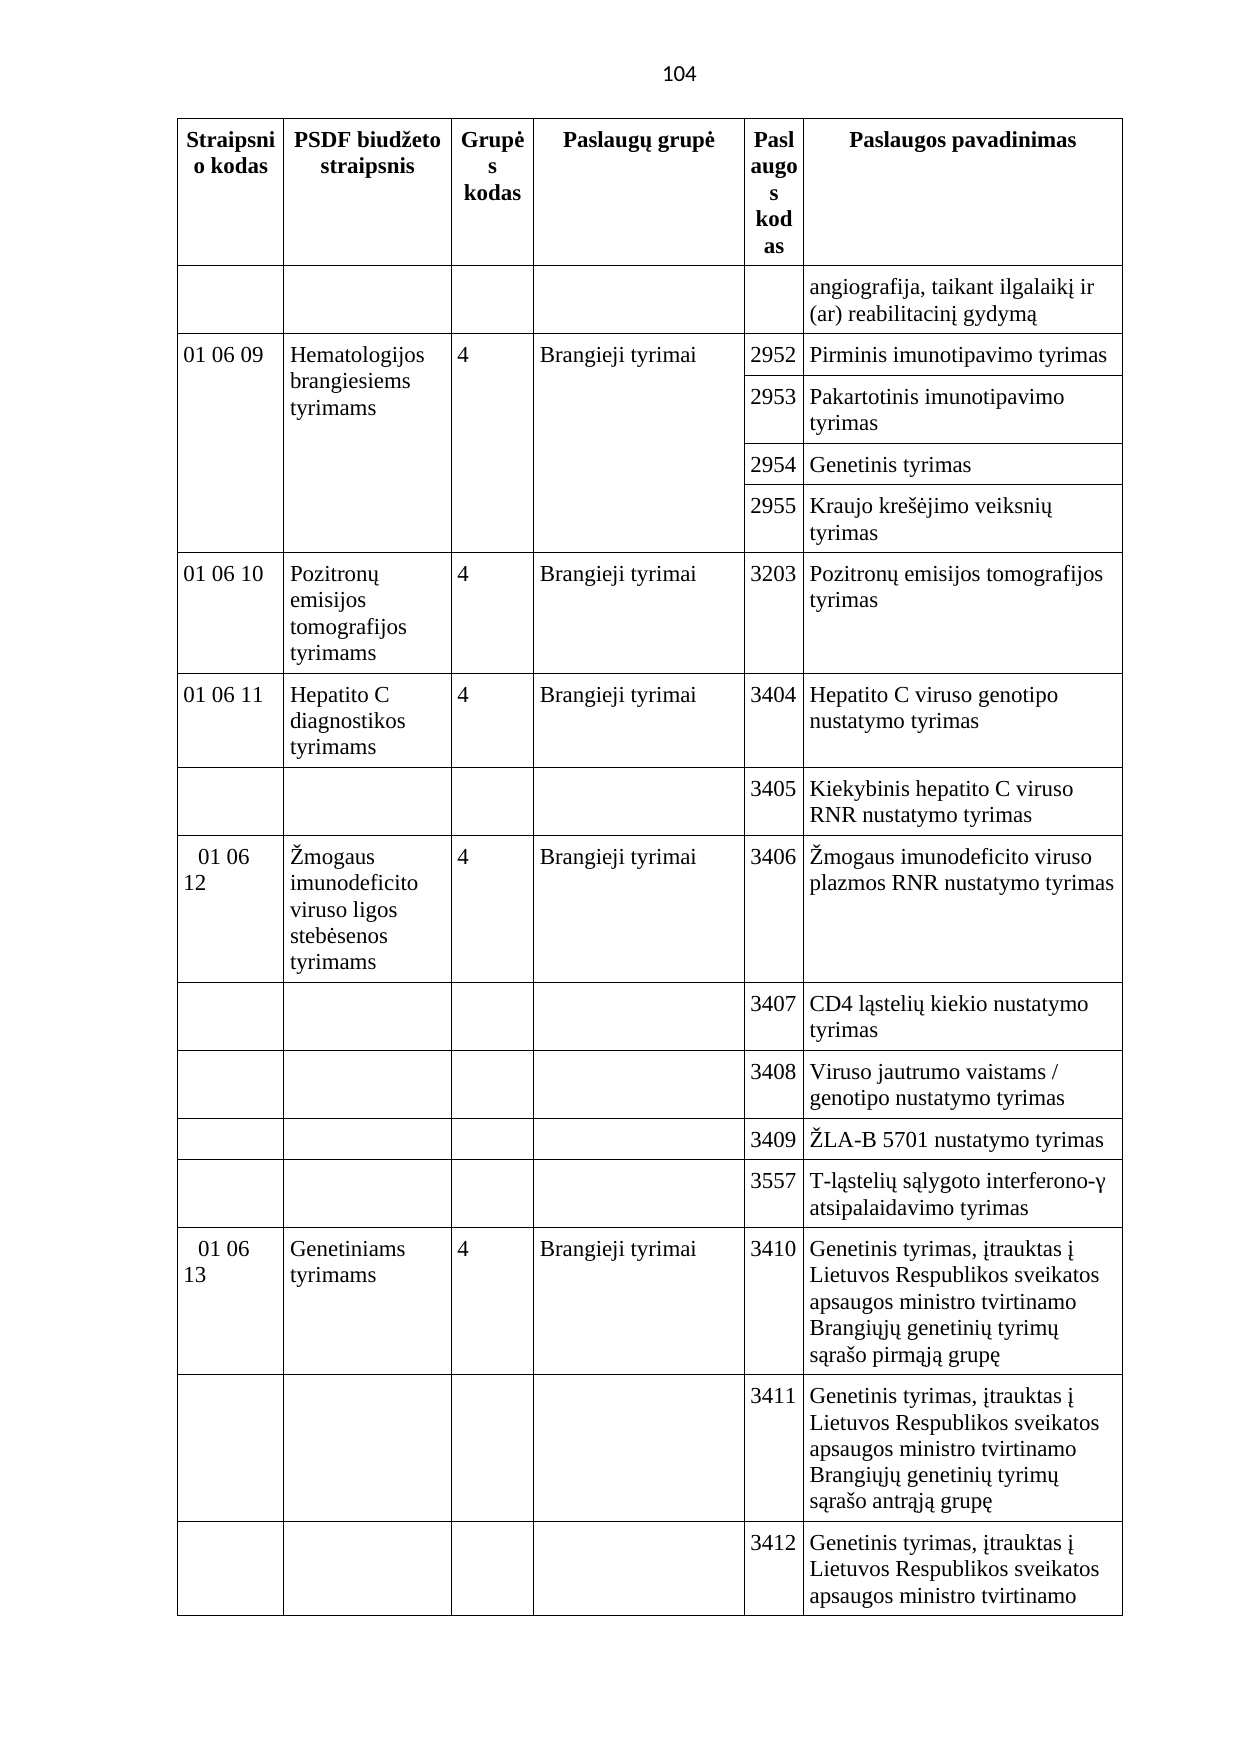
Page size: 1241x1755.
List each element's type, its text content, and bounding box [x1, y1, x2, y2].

table_cell [178, 1522, 283, 1615]
table_cell Genetinis tyrimas, įtrauktas į Lietuvos Respublikos sveikatos apsaugos ministro tvirtinamo Brangiųjų genetinių tyrimų sąrašo pirmąją grupę [804, 1228, 1122, 1374]
table_cell 3405 [745, 768, 803, 835]
table_cell Genetinis tyrimas, įtrauktas į Lietuvos Respublikos sveikatos apsaugos ministro tvirtinamo [804, 1522, 1122, 1615]
table_cell 4 [452, 553, 533, 673]
table_cell 3404 [745, 674, 803, 767]
table_cell [178, 768, 283, 835]
table_cell [178, 983, 283, 1050]
table_cell [452, 1051, 533, 1118]
table_cell [534, 1522, 744, 1615]
table_cell [178, 1051, 283, 1118]
table_cell [284, 1051, 451, 1118]
table_cell Genetinis tyrimas, įtrauktas į Lietuvos Respublikos sveikatos apsaugos ministro tvirtinamo Brangiųjų genetinių tyrimų sąrašo antrąją grupę [804, 1375, 1122, 1521]
table_header Paslaugos pavadinimas [804, 119, 1122, 265]
table_cell [534, 1119, 744, 1159]
table_cell 3410 [745, 1228, 803, 1374]
table_header PSDF biudžeto straipsnis [284, 119, 451, 265]
table_cell [178, 443, 283, 484]
table_cell 3411 [745, 1375, 803, 1521]
table_cell [178, 1375, 283, 1521]
table_header Paslaugų grupė [534, 119, 744, 265]
table_cell angiografija, taikant ilgalaikį ir (ar) reabilitacinį gydymą [804, 266, 1122, 333]
table_cell Kraujo krešėjimo veiksnių tyrimas [804, 485, 1122, 552]
table_cell [452, 375, 533, 442]
table_cell Kiekybinis hepatito C viruso RNR nustatymo tyrimas [804, 768, 1122, 835]
table_cell [534, 266, 744, 333]
table_cell [534, 375, 744, 442]
table_cell [452, 1160, 533, 1227]
table_cell 2953 [745, 376, 803, 442]
table_cell Hepatito C diagnostikos tyrimams [284, 674, 451, 767]
table_cell 3412 [745, 1522, 803, 1615]
table_cell [534, 1160, 744, 1227]
table_cell [534, 484, 744, 552]
table_cell [745, 266, 803, 333]
table_cell [284, 768, 451, 835]
table_cell Pozitronų emisijos tomografijos tyrimas [804, 553, 1122, 673]
table_cell Brangieji tyrimai [534, 836, 744, 982]
table_cell [284, 484, 451, 552]
table_cell 3407 [745, 983, 803, 1050]
table_cell 3409 [745, 1119, 803, 1159]
table_cell [178, 1160, 283, 1227]
table_cell [178, 266, 283, 333]
table_cell [452, 266, 533, 333]
table_cell Genetiniams tyrimams [284, 1228, 451, 1374]
table_cell Brangieji tyrimai [534, 334, 744, 374]
table_cell 01 06 11 [178, 674, 283, 767]
table_cell 3203 [745, 553, 803, 673]
table_cell [534, 768, 744, 835]
table_cell [452, 1375, 533, 1521]
table_cell T-ląstelių sąlygoto interferono-γ atsipalaidavimo tyrimas [804, 1160, 1122, 1227]
table_cell [452, 443, 533, 484]
table_cell [534, 1051, 744, 1118]
table_cell 01 06 12 [178, 836, 283, 982]
table_cell 3557 [745, 1160, 803, 1227]
table_cell [452, 484, 533, 552]
table_cell CD4 ląstelių kiekio nustatymo tyrimas [804, 983, 1122, 1050]
table_cell Brangieji tyrimai [534, 674, 744, 767]
table_header Paslaugos kodas [745, 119, 803, 265]
table_cell Viruso jautrumo vaistams / genotipo nustatymo tyrimas [804, 1051, 1122, 1118]
table_cell 2955 [745, 485, 803, 552]
table_cell 4 [452, 334, 533, 374]
table_cell [534, 983, 744, 1050]
table_cell 01 06 13 [178, 1228, 283, 1374]
table_cell Genetinis tyrimas [804, 444, 1122, 484]
table_cell Hematologijos brangiesiems tyrimams [284, 334, 451, 484]
table_cell [284, 1522, 451, 1615]
table_cell [284, 1375, 451, 1521]
table_cell 3406 [745, 836, 803, 982]
table_cell [452, 983, 533, 1050]
table_cell [178, 375, 283, 442]
table_header Straipsnio kodas [178, 119, 283, 265]
table_cell 01 06 09 [178, 334, 283, 374]
table_header Grupės kodas [452, 119, 533, 265]
table_cell [534, 1375, 744, 1521]
table_cell [452, 1522, 533, 1615]
table_cell [284, 983, 451, 1050]
table_cell [284, 1160, 451, 1227]
table_cell 01 06 10 [178, 553, 283, 673]
table_cell 4 [452, 836, 533, 982]
table_cell [534, 443, 744, 484]
table_cell Žmogaus imunodeficito viruso ligos stebėsenos tyrimams [284, 836, 451, 982]
table_cell ŽLA-B 5701 nustatymo tyrimas [804, 1119, 1122, 1159]
table_cell 3408 [745, 1051, 803, 1118]
table_cell [452, 768, 533, 835]
table_cell 4 [452, 674, 533, 767]
table_cell 4 [452, 1228, 533, 1374]
table_cell [284, 1119, 451, 1159]
table_cell Brangieji tyrimai [534, 553, 744, 673]
table_cell Žmogaus imunodeficito viruso plazmos RNR nustatymo tyrimas [804, 836, 1122, 982]
table_cell [178, 484, 283, 552]
table_cell Brangieji tyrimai [534, 1228, 744, 1374]
table_cell Pozitronų emisijos tomografijos tyrimams [284, 553, 451, 673]
table_cell Hepatito C viruso genotipo nustatymo tyrimas [804, 674, 1122, 767]
table_cell 2952 [745, 334, 803, 374]
table_cell 2954 [745, 444, 803, 484]
table_cell [452, 1119, 533, 1159]
table_cell [284, 266, 451, 333]
table_cell [178, 1119, 283, 1159]
table_cell Pirminis imunotipavimo tyrimas [804, 334, 1122, 374]
table_cell Pakartotinis imunotipavimo tyrimas [804, 376, 1122, 442]
